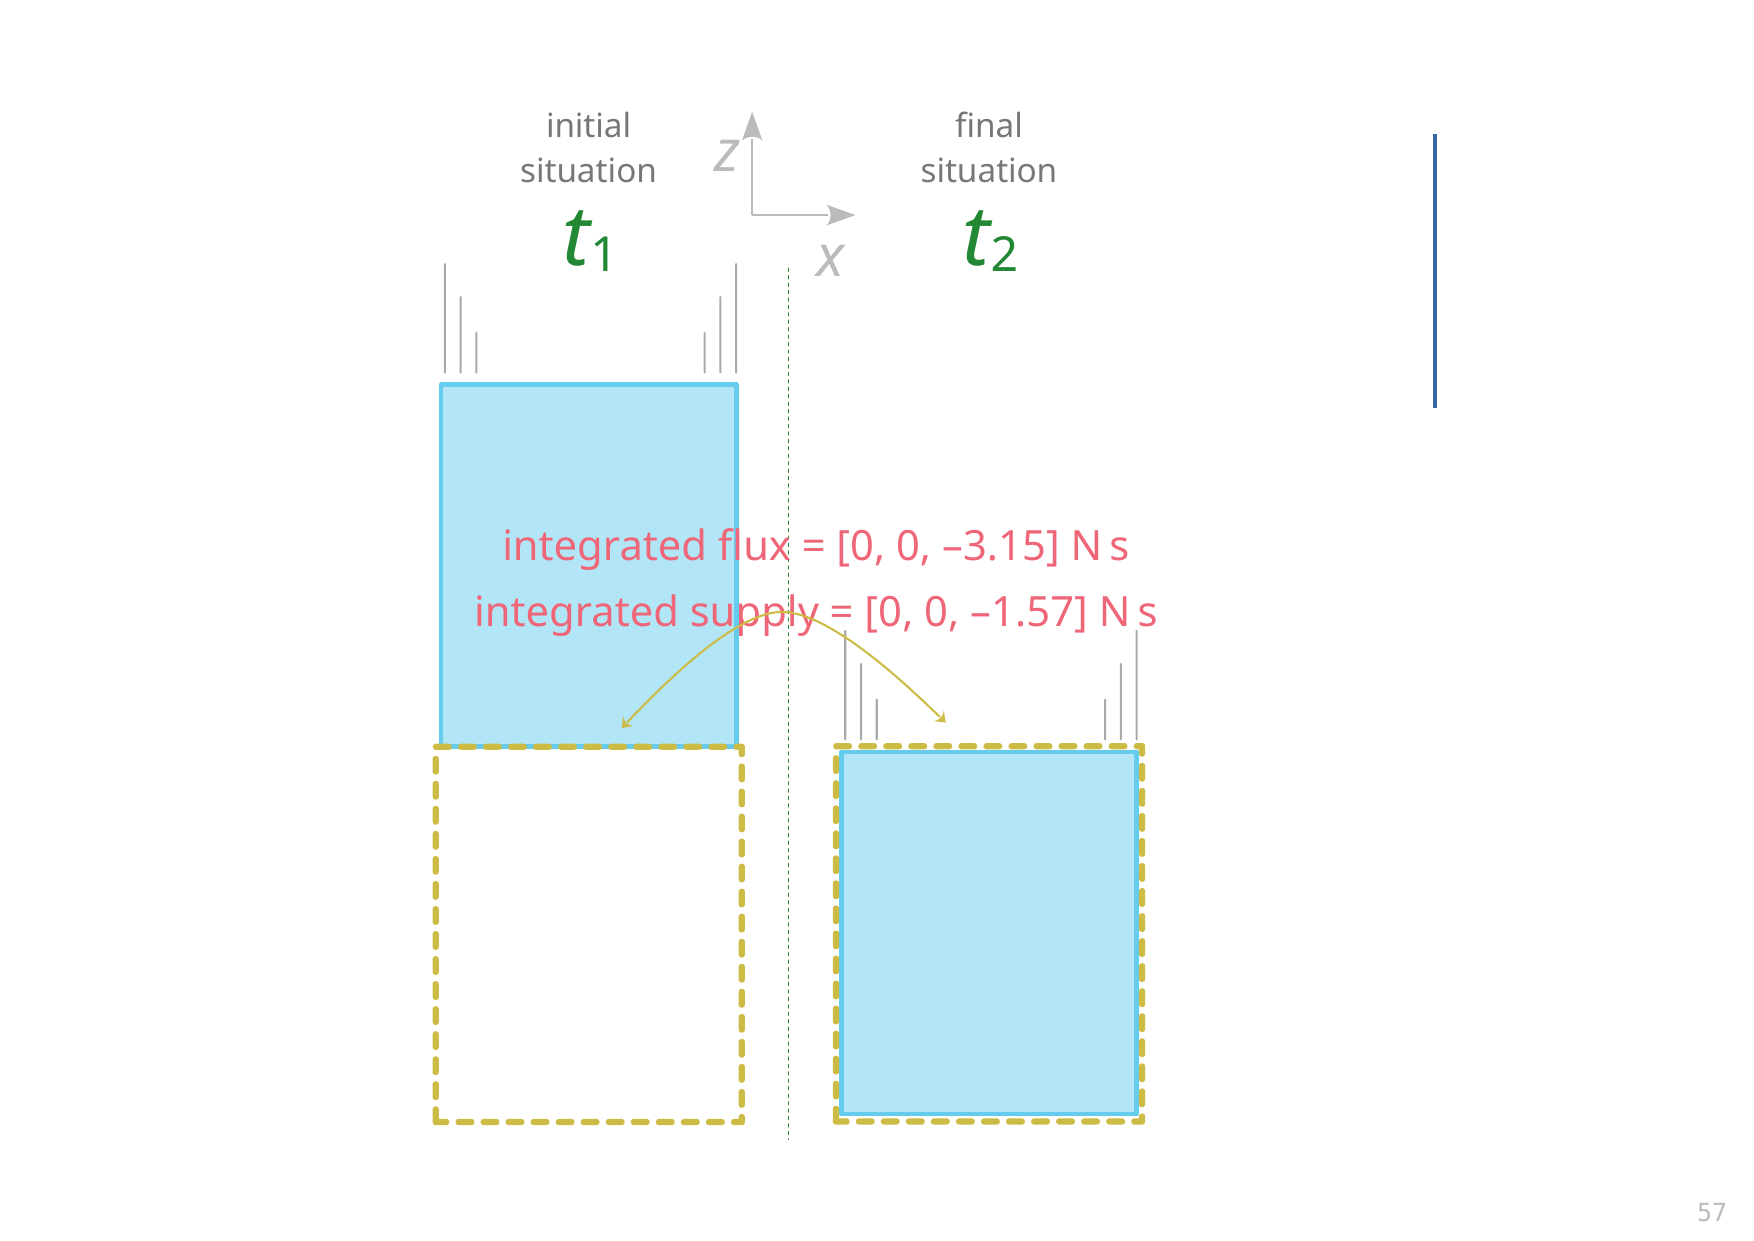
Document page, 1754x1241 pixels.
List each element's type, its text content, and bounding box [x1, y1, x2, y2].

text_box [1031, 1118, 1050, 1125]
text_box [858, 743, 878, 750]
text_box [1133, 743, 1146, 757]
text_box [1138, 1063, 1146, 1083]
text_box [432, 855, 439, 875]
text_box [1138, 787, 1146, 807]
text_box [1138, 863, 1146, 882]
text_box [432, 880, 439, 900]
text_box [505, 1118, 525, 1126]
text_box [1131, 1113, 1146, 1125]
text_box [738, 863, 745, 883]
text_box [841, 752, 1137, 1115]
text_box [455, 1118, 475, 1126]
text_box [832, 880, 840, 900]
text_box [832, 755, 840, 775]
text_box [738, 988, 745, 1008]
text_box [738, 1063, 745, 1083]
text_box [1033, 743, 1053, 750]
text_box [630, 1118, 650, 1126]
text_box [680, 1118, 700, 1126]
text_box [1138, 888, 1146, 907]
text_box [432, 906, 439, 925]
text_box [1138, 913, 1146, 932]
text_box [738, 888, 745, 908]
text_box [1138, 988, 1146, 1008]
text_box [933, 743, 953, 750]
text_box [432, 1006, 439, 1026]
text_box [1138, 762, 1146, 782]
text_box [905, 1118, 925, 1125]
text_box [832, 805, 840, 825]
text_box [738, 938, 745, 958]
text_box [480, 1118, 500, 1126]
text_box [855, 1118, 875, 1125]
text_box [1083, 743, 1103, 750]
text_box [908, 743, 928, 750]
text_box [930, 1118, 950, 1125]
text_box [1081, 1118, 1101, 1125]
text_box initial situation [509, 94, 669, 176]
text_box x [802, 206, 862, 281]
text_box [832, 930, 840, 950]
text_box [738, 1038, 745, 1058]
text_box [716, 614, 728, 623]
text_box [1138, 938, 1146, 957]
text_box [1006, 1118, 1025, 1125]
text_box [738, 813, 745, 833]
text_box [730, 1114, 745, 1126]
text_box [738, 788, 745, 808]
text_box [597, 615, 607, 623]
text_box [1108, 743, 1128, 750]
text_box [1106, 1118, 1126, 1125]
text_box [432, 780, 439, 800]
text_box [832, 1080, 840, 1100]
text_box [1058, 743, 1078, 750]
text_box [1056, 1118, 1075, 1125]
text_box [1138, 812, 1146, 832]
text_box [958, 743, 978, 750]
text_box [832, 980, 840, 1000]
text_box final situation [909, 94, 1069, 176]
text_box [432, 956, 439, 975]
text_box [555, 1118, 575, 1126]
text_box t2 [948, 176, 1030, 267]
text_box [432, 981, 439, 1000]
text_box [1138, 837, 1146, 857]
text_box [432, 1081, 439, 1101]
text_box [738, 1088, 745, 1108]
text_box [738, 913, 745, 933]
text_box [832, 905, 840, 925]
text_box [832, 1055, 840, 1075]
text_box [738, 1013, 745, 1033]
text_box [738, 963, 745, 983]
text_box [705, 1118, 725, 1126]
text_box [659, 614, 671, 623]
text_box [432, 931, 439, 950]
text_box [832, 955, 840, 975]
text_box [832, 830, 840, 850]
text_box [432, 755, 439, 775]
text_box z [699, 102, 755, 176]
text_box [833, 743, 853, 750]
text_box [432, 830, 439, 850]
text_box [832, 1030, 840, 1050]
text_box [880, 1118, 900, 1125]
text_box [1138, 1013, 1146, 1033]
text_box t1 [547, 176, 630, 267]
text_box [1138, 1038, 1146, 1058]
text_box [955, 1118, 975, 1125]
text_box [580, 1118, 600, 1126]
text_box [832, 780, 840, 800]
text_box [983, 743, 1003, 750]
text_box [432, 1106, 450, 1126]
text_box [832, 1005, 840, 1025]
text_box [1008, 743, 1028, 750]
text_box [655, 1118, 675, 1126]
text_box [832, 855, 840, 875]
text_box [555, 614, 567, 623]
text_box [432, 1056, 439, 1076]
text_box integrated flux = [0, 0, –3.15] N s integrated supply = [0, 0, –1.57] N s [459, 508, 1150, 614]
text_box [883, 743, 903, 750]
text_box [432, 384, 745, 758]
text_box [530, 1118, 550, 1126]
text_box [981, 1118, 1000, 1125]
text_box [1138, 963, 1146, 983]
text_box [738, 763, 745, 783]
text_box [605, 1118, 625, 1126]
text_box [832, 1105, 850, 1125]
text_box [738, 838, 745, 858]
text_box [1138, 1088, 1146, 1108]
text_box [432, 1031, 439, 1051]
text_box [432, 805, 439, 825]
